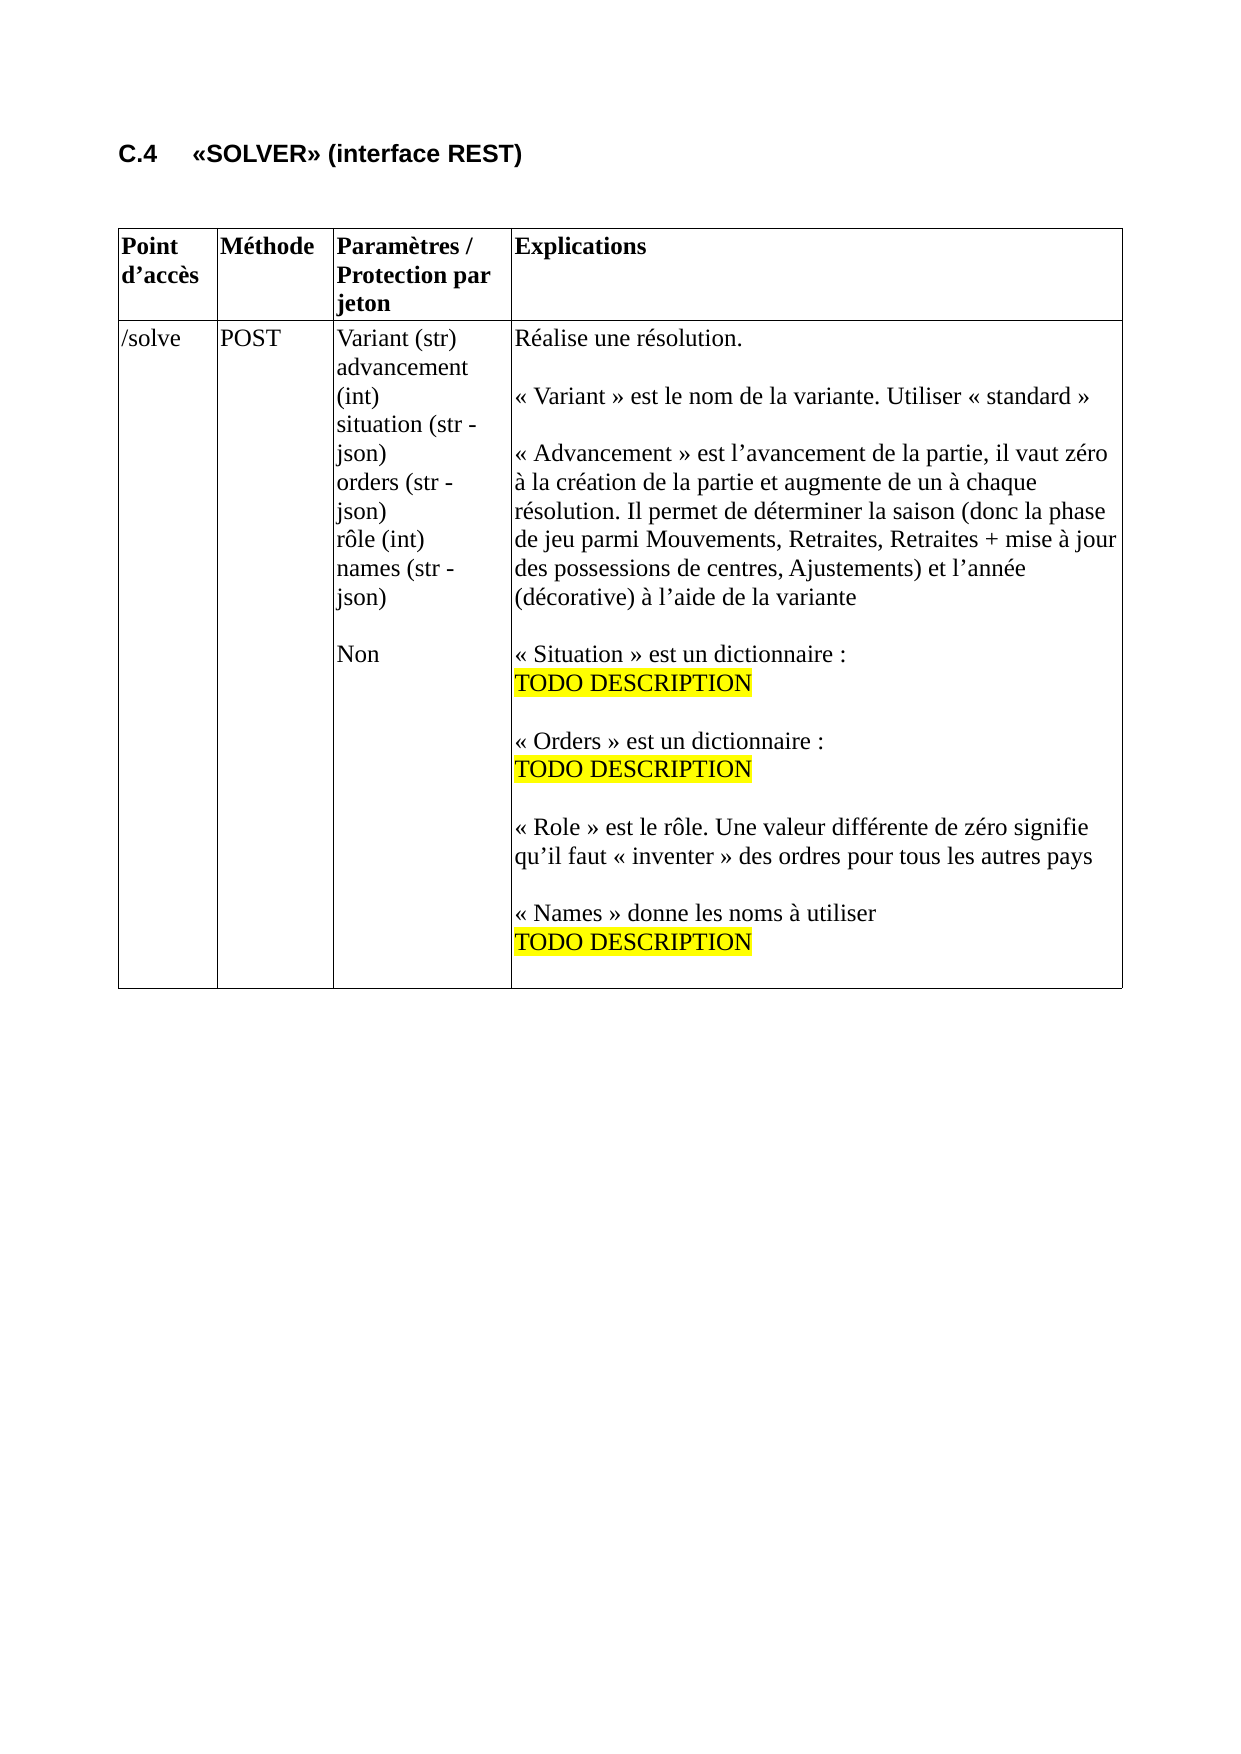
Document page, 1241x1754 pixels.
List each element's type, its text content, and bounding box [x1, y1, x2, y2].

table_cell /solve [119, 321, 217, 988]
table_header Méthode [218, 229, 333, 320]
subtitle «SOLVER» (interface REST) [118, 139, 1122, 168]
table_cell Réalise une résolution. « Variant » est le nom de la variante. Utiliser « standard » « Advancement » est l’avancement de la partie, il vaut zéro à la création de la partie et augmente de un à chaque résolution. Il permet de déterminer la saison (donc la phase de jeu parmi Mouvements, Retraites, Retraites + mise à jour des possessions de centres, Ajustements) et l’année (décorative) à l’aide de la variante « Situation » est un dictionnaire : TODO DESCRIPTION « Orders » est un dictionnaire : TODO DESCRIPTION « Role » est le rôle. Une valeur différente de zéro signifie qu’il faut « inventer » des ordres pour tous les autres pays « Names » donne les noms à utiliser TODO DESCRIPTION [512, 321, 1122, 988]
table_header Paramètres / Protection par jeton [334, 229, 511, 320]
table_cell POST [218, 321, 333, 988]
table_cell Variant (str) advancement (int) situation (str - json) orders (str - json) rôle (int) names (str - json) Non [334, 321, 511, 988]
table_header Explications [512, 229, 1122, 320]
table_header Point d’accès [119, 229, 217, 320]
